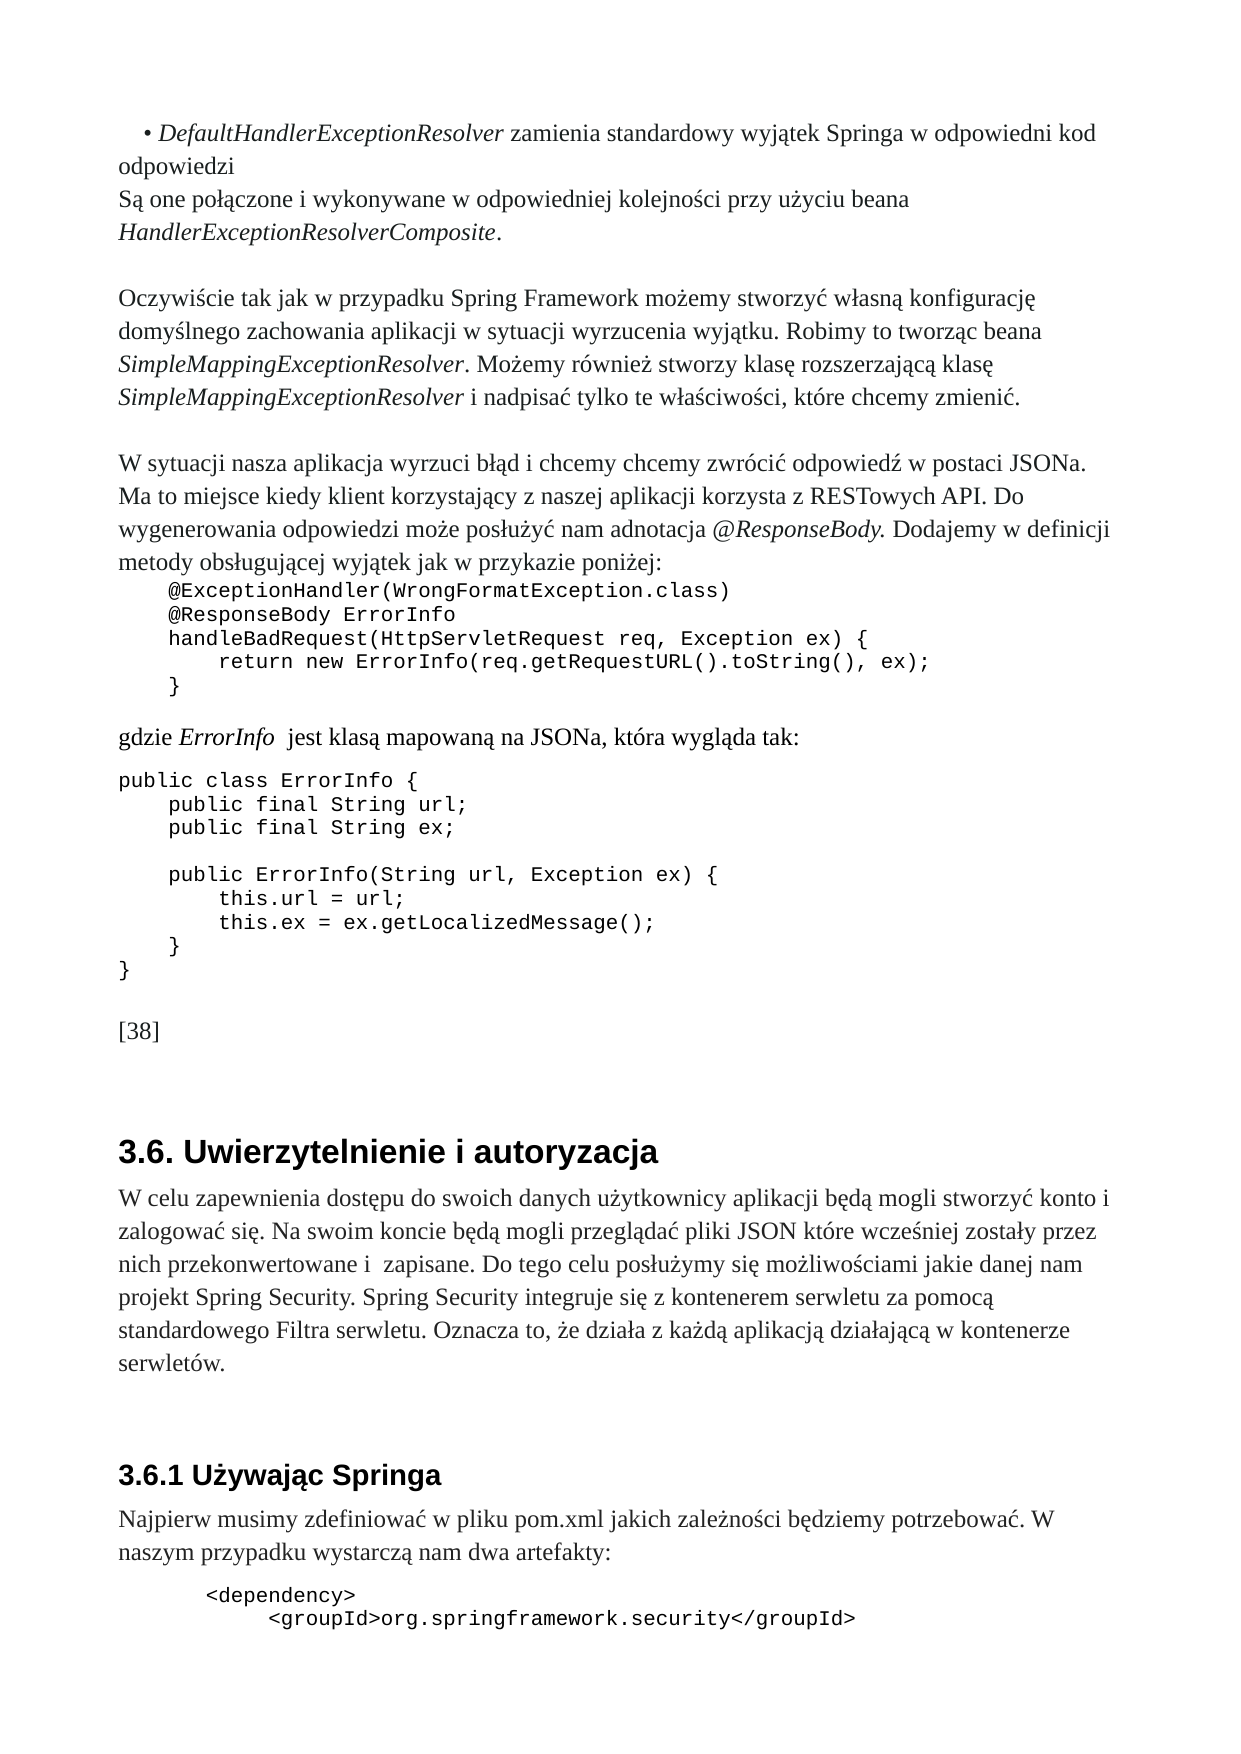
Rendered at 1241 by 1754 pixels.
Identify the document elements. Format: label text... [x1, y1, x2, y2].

text public class ErrorInfo { [118, 770, 1122, 793]
text W celu zapewnienia dostępu do swoich danych użytkownicy aplikacji będą mogli stworzyć konto i zalogować się. Na swoim koncie będą mogli przeglądać pliki JSON które wcześniej zostały przez nich przekonwertowane i zapisane. Do tego celu posłużymy się możliwościami jakie danej nam projekt Spring Security. Spring Security integruje się z kontenerem serwletu za pomocą standardowego Filtra serwletu. Oznacza to, że działa z każdą aplikacją działającą w kontenerze serwletów. [118, 1183, 1122, 1377]
text handleBadRequest(HttpServletRequest req, Exception ex) { [118, 628, 1122, 651]
text public final String ex; [118, 817, 1122, 841]
text return new ErrorInfo(req.getRequestURL().toString(), ex); [118, 651, 1122, 675]
text W sytuacji nasza aplikacja wyrzuci błąd i chcemy chcemy zwrócić odpowiedź w postaci JSONa. Ma to miejsce kiedy klient korzystający z naszej aplikacji korzysta z RESTowych API. Do wygenerowania odpowiedzi może posłużyć nam adnotacja @ResponseBody. Dodajemy w definicji metody obsługującej wyjątek jak w przykazie poniżej: [118, 448, 1122, 576]
text Najpierw musimy zdefiniować w pliku pom.xml jakich zależności będziemy potrzebować. W naszym przypadku wystarczą nam dwa artefakty: [118, 1504, 1122, 1566]
text this.url = url; [118, 888, 1122, 912]
subtitle 3.6. Uwierzytelnienie i autoryzacja [118, 1132, 1122, 1170]
text } [118, 959, 1122, 983]
text @ResponseBody ErrorInfo [118, 604, 1122, 628]
text • DefaultHandlerExceptionResolver zamienia standardowy wyjątek Springa w odpowiedni kod odpowiedzi [118, 118, 1122, 180]
text gdzie ErrorInfo jest klasą mapowaną na JSONa, która wygląda tak: [118, 722, 1122, 751]
text @ExceptionHandler(WrongFormatException.class) [118, 580, 1122, 604]
text Są one połączone i wykonywane w odpowiedniej kolejności przy użyciu beana HandlerExceptionResolverComposite. [118, 184, 1122, 246]
text [38] [118, 1016, 1122, 1044]
text } [118, 935, 1122, 959]
text public ErrorInfo(String url, Exception ex) { [118, 864, 1122, 888]
text <dependency> [118, 1585, 1122, 1608]
text Oczywiście tak jak w przypadku Spring Framework możemy stworzyć własną konfigurację domyślnego zachowania aplikacji w sytuacji wyrzucenia wyjątku. Robimy to tworząc beana SimpleMappingExceptionResolver. Możemy również stworzy klasę rozszerzającą klasę SimpleMappingExceptionResolver i nadpisać tylko te właściwości, które chcemy zmienić. [118, 283, 1122, 411]
text public final String url; [118, 793, 1122, 817]
text <groupId>org.springframework.security</groupId> [118, 1608, 1122, 1632]
text } [118, 675, 1122, 699]
text this.ex = ex.getLocalizedMessage(); [118, 912, 1122, 935]
subtitle 3.6.1 Używając Springa [118, 1458, 1122, 1492]
